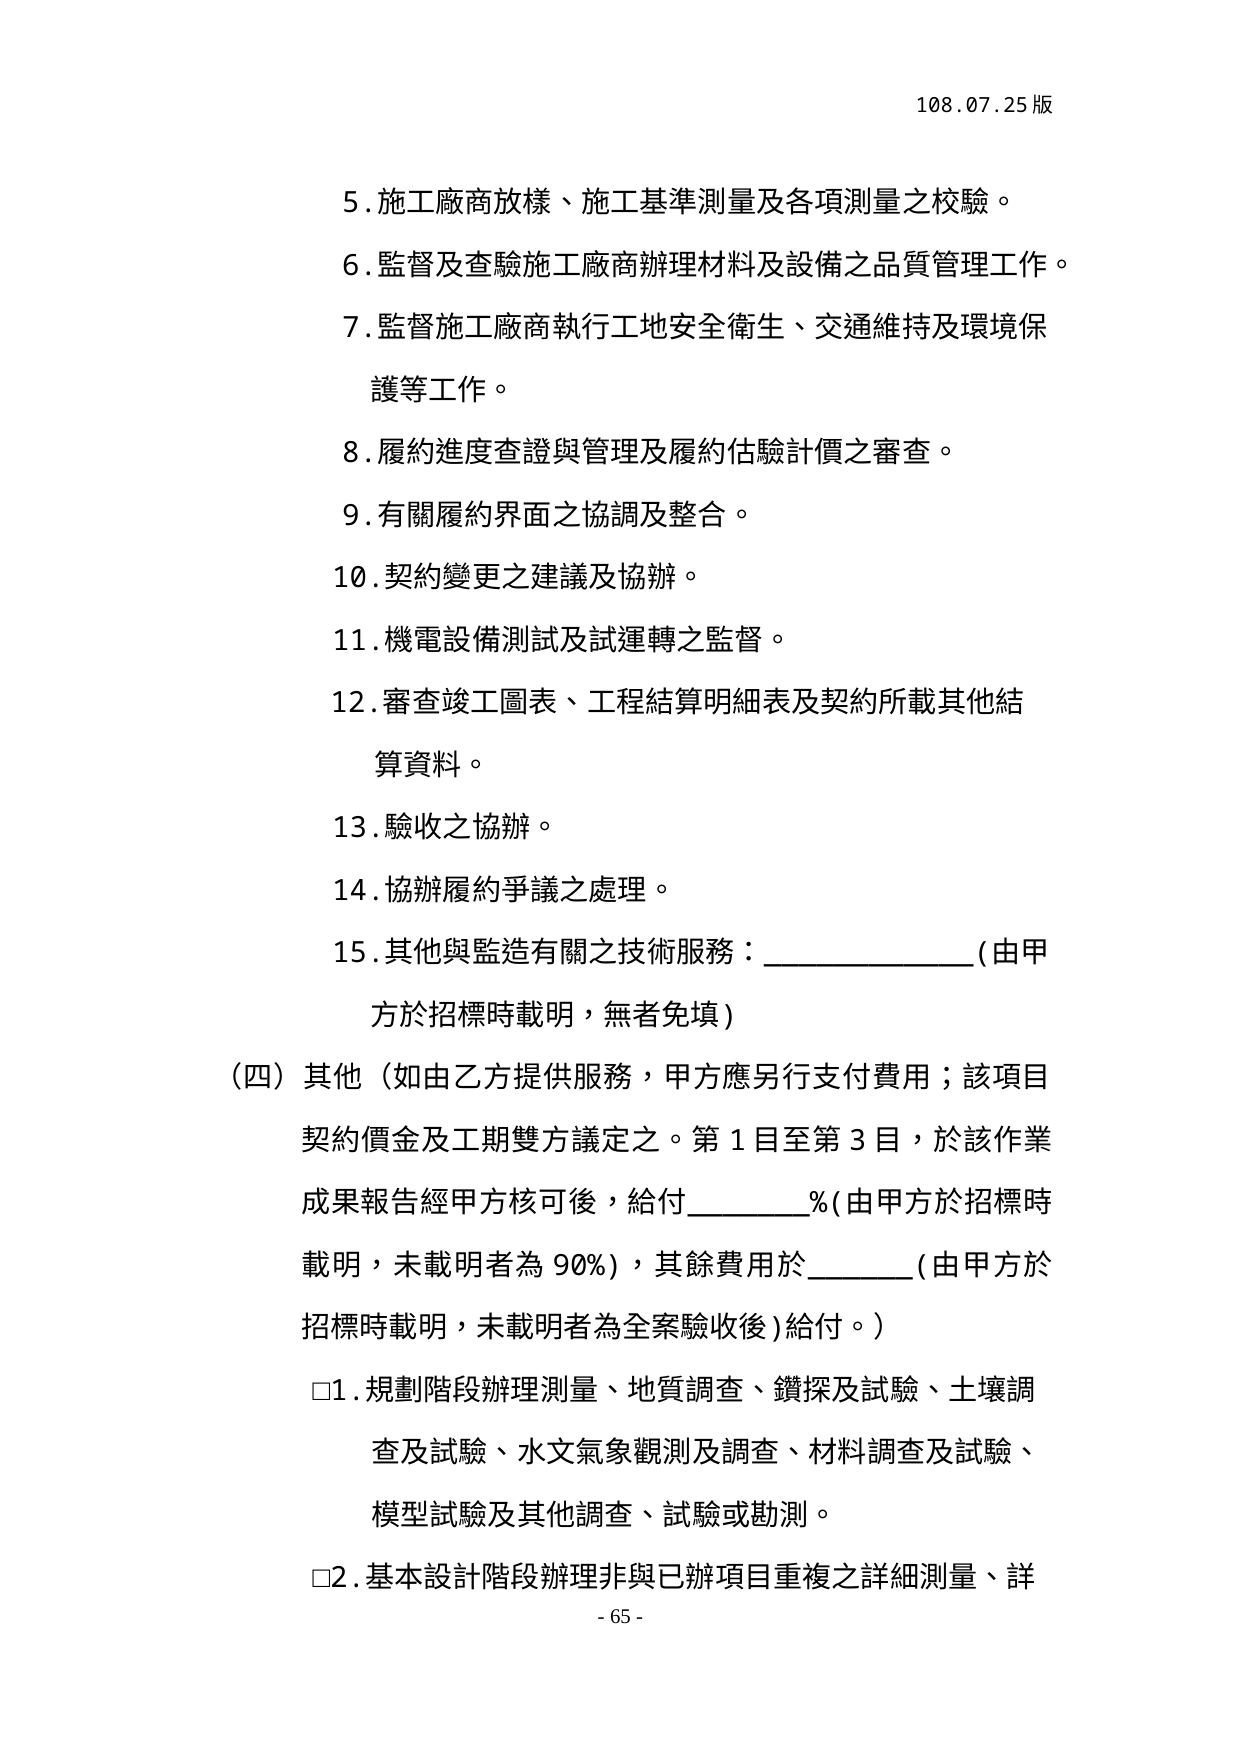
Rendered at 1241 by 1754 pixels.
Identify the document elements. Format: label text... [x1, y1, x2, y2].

text □1.規劃階段辦理測量、地質調查、鑽探及試驗、土壤調查及試驗、水文氣象觀測及調查、材料調查及試驗、模型試驗及其他調查、試驗或勘測。 [312, 1346, 1053, 1533]
text 8.履約進度查證與管理及履約估驗計價之審查。 [342, 408, 1053, 471]
text 6.監督及查驗施工廠商辦理材料及設備之品質管理工作。 [342, 221, 1053, 283]
text □2.基本設計階段辦理非與已辦項目重複之詳細測量、詳 [312, 1533, 1053, 1596]
text （四）其他（如由乙方提供服務，甲方應另行支付費用；該項目契約價金及工期雙方議定之。第1目至第3目，於該作業成果報告經甲方核可後，給付_______%(由甲方於招標時載明，未載明者為90%)，其餘費用於______(由甲方於招標時載明，未載明者為全案驗收後)給付。） [214, 1033, 1053, 1346]
text 13.驗收之協辦。 [332, 783, 1053, 846]
text 7.監督施工廠商執行工地安全衛生、交通維持及環境保護等工作。 [342, 283, 1053, 408]
text 10.契約變更之建議及協辦。 [332, 533, 1053, 596]
text 9.有關履約界面之協調及整合。 [342, 471, 1053, 533]
text 12.審查竣工圖表、工程結算明細表及契約所載其他結算資料。 [330, 658, 1053, 783]
text 5.施工廠商放樣、施工基準測量及各項測量之校驗。 [342, 158, 1053, 221]
text 11.機電設備測試及試運轉之監督。 [332, 596, 1053, 658]
text 15.其他與監造有關之技術服務：____________(由甲方於招標時載明，無者免填) [332, 908, 1053, 1033]
text 14.協辦履約爭議之處理。 [332, 846, 1053, 908]
